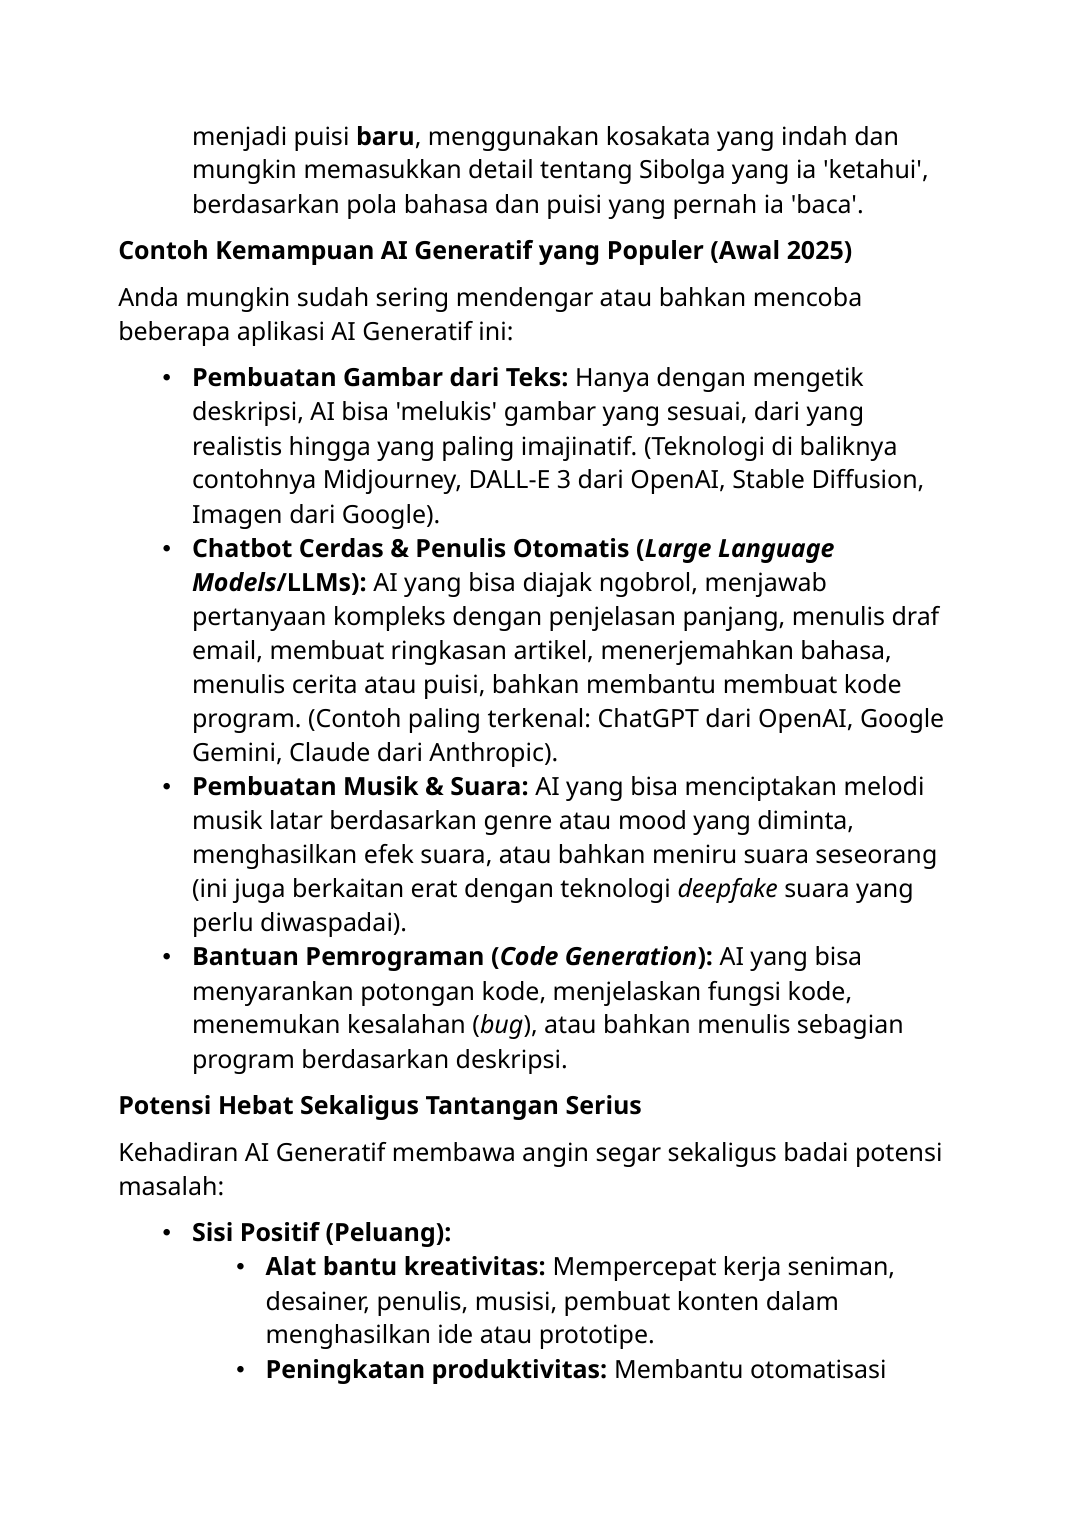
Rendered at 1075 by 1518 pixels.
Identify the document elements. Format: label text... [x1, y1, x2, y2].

list Bantuan Pemrograman (Code Generation): AI yang bisa menyarankan potongan kode, menjelaskan fungsi kode, menemukan kesalahan (bug), atau bahkan menulis sebagian program berdasarkan deskripsi. [162, 939, 957, 1075]
text Potensi Hebat Sekaligus Tantangan Serius [118, 1088, 957, 1122]
list Chatbot Cerdas & Penulis Otomatis (Large Language Models/LLMs): AI yang bisa diajak ngobrol, menjawab pertanyaan kompleks dengan penjelasan panjang, menulis draf email, membuat ringkasan artikel, menerjemahkan bahasa, menulis cerita atau puisi, bahkan membantu membuat kode program. (Contoh paling terkenal: ChatGPT dari OpenAI, Google Gemini, Claude dari Anthropic). [162, 530, 957, 769]
text Kehadiran AI Generatif membawa angin segar sekaligus badai potensi masalah: [118, 1134, 957, 1202]
list menjadi puisi baru, menggunakan kosakata yang indah dan mungkin memasukkan detail tentang Sibolga yang ia 'ketahui', berdasarkan pola bahasa dan puisi yang pernah ia 'baca'. [162, 118, 957, 220]
text Anda mungkin sudah sering mendengar atau bahkan mencoba beberapa aplikasi AI Generatif ini: [118, 279, 957, 347]
list Pembuatan Gambar dari Teks: Hanya dengan mengetik deskripsi, AI bisa 'melukis' gambar yang sesuai, dari yang realistis hingga yang paling imajinatif. (Teknologi di baliknya contohnya Midjourney, DALL-E 3 dari OpenAI, Stable Diffusion, Imagen dari Google). [162, 360, 957, 530]
list Sisi Positif (Peluang): [162, 1215, 957, 1249]
text Contoh Kemampuan AI Generatif yang Populer (Awal 2025) [118, 233, 957, 267]
list Peningkatan produktivitas: Membantu otomatisasi [236, 1351, 957, 1385]
list Alat bantu kreativitas: Mempercepat kerja seniman, desainer, penulis, musisi, pembuat konten dalam menghasilkan ide atau prototipe. [236, 1249, 957, 1351]
list Pembuatan Musik & Suara: AI yang bisa menciptakan melodi musik latar berdasarkan genre atau mood yang diminta, menghasilkan efek suara, atau bahkan meniru suara seseorang (ini juga berkaitan erat dengan teknologi deepfake suara yang perlu diwaspadai). [162, 769, 957, 939]
